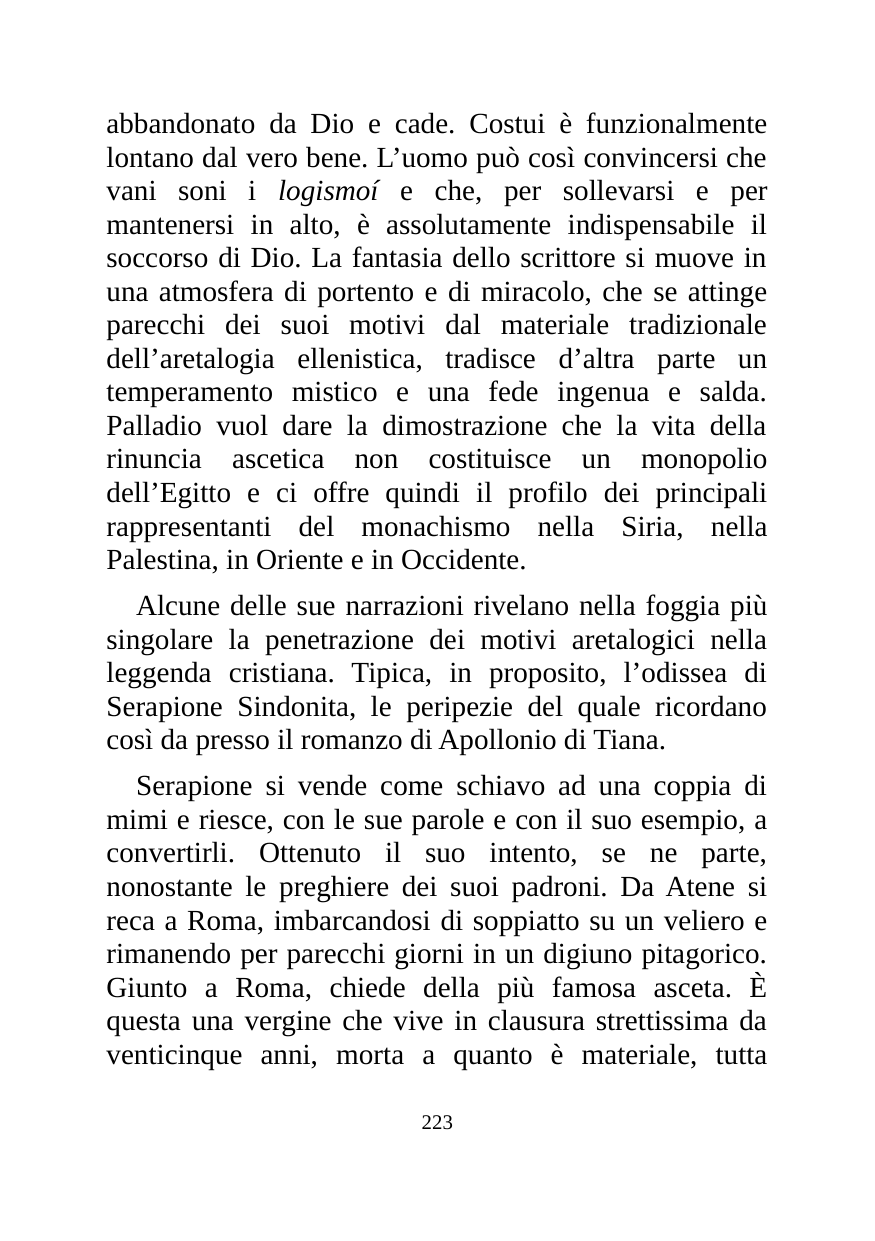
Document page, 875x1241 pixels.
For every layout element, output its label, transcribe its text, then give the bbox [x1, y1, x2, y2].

text Serapione si vende come schiavo ad una coppia di mimi e riesce, con le sue parole e con il suo esempio, a convertirli. Ottenuto il suo intento, se ne parte, nonostante le preghiere dei suoi padroni. Da Atene si reca a Roma, imbarcandosi di soppiatto su un veliero e rimanendo per parecchi giorni in un digiuno pitagorico. Giunto a Roma, chiede della più famosa asceta. È questa una vergine che vive in clausura strettissima da venticinque anni, morta a quanto è materiale, tutta [106, 768, 768, 1070]
text Alcune delle sue narrazioni rivelano nella foggia più singolare la penetrazione dei motivi aretalogici nella leggenda cristiana. Tipica, in proposito, l’odissea di Serapione Sindonita, le peripezie del quale ricordano così da presso il romanzo di Apollonio di Tiana. [106, 588, 768, 756]
text abbandonato da Dio e cade. Costui è funzionalmente lontano dal vero bene. L’uomo può così convincersi che vani soni i logismoí e che, per sollevarsi e per mantenersi in alto, è assolutamente indispensabile il soccorso di Dio. La fantasia dello scrittore si muove in una atmosfera di portento e di miracolo, che se attinge parecchi dei suoi motivi dal materiale tradizionale dell’aretalogia ellenistica, tradisce d’altra parte un temperamento mistico e una fede ingenua e salda. Palladio vuol dare la dimostrazione che la vita della rinuncia ascetica non costituisce un monopolio dell’Egitto e ci offre quindi il profilo dei principali rappresentanti del monachismo nella Siria, nella Palestina, in Oriente e in Occidente. [106, 106, 768, 576]
